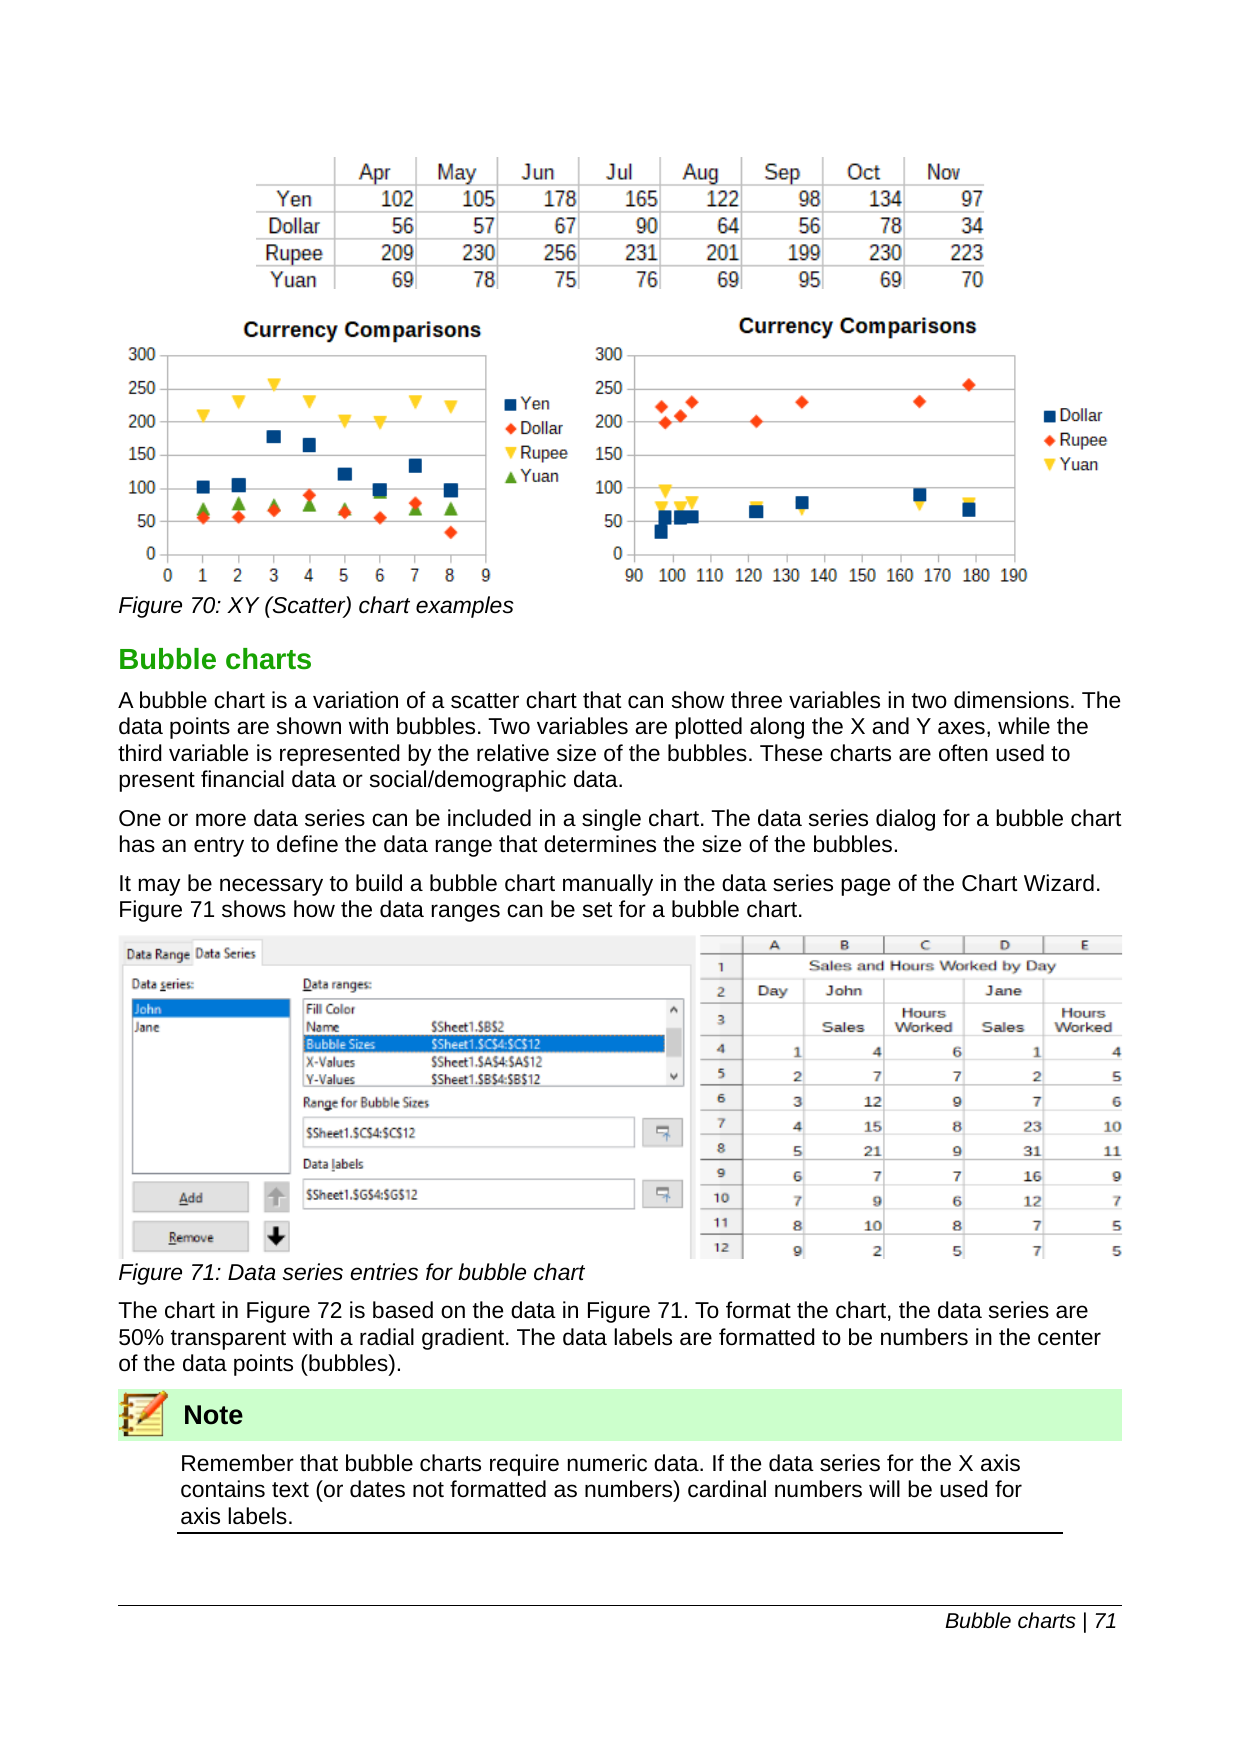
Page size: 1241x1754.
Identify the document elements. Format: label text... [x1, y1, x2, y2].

picture [118, 935, 1123, 1259]
text A bubble chart is a variation of a scatter chart that can show three variables in two dimensions. The data points are shown with bubbles. Two variables are plotted along the X and Y axes, while the third variable is represented by the relative size of the bubbles. These charts are often used to present financial data or social/demographic data. [118, 687, 1122, 792]
picture [118, 157, 1123, 592]
text It may be necessary to build a bubble chart manually in the data series page of the Chart Wizard. Figure 71 shows how the data ranges can be set for a bubble chart. [118, 870, 1122, 923]
subtitle Note [118, 1389, 1122, 1441]
subtitle Bubble charts [118, 642, 1122, 675]
text One or more data series can be included in a single chart. The data series dialog for a bubble chart has an entry to define the data range that determines the size of the bubbles. [118, 805, 1122, 858]
text The chart in Figure 72 is based on the data in Figure 71. To format the chart, the data series are 50% transparent with a radial gradient. The data labels are formatted to be numbers in the center of the data points (bubbles). [118, 1297, 1122, 1376]
text Figure 71: Data series entries for bubble chart [118, 1259, 1122, 1285]
text Remember that bubble charts require numeric data. If the data series for the X axis contains text (or dates not formatted as numbers) cardinal numbers will be used for axis labels. [177, 1447, 1063, 1532]
picture [119, 1389, 170, 1440]
text Figure 70: XY (Scatter) chart examples [118, 592, 1122, 618]
